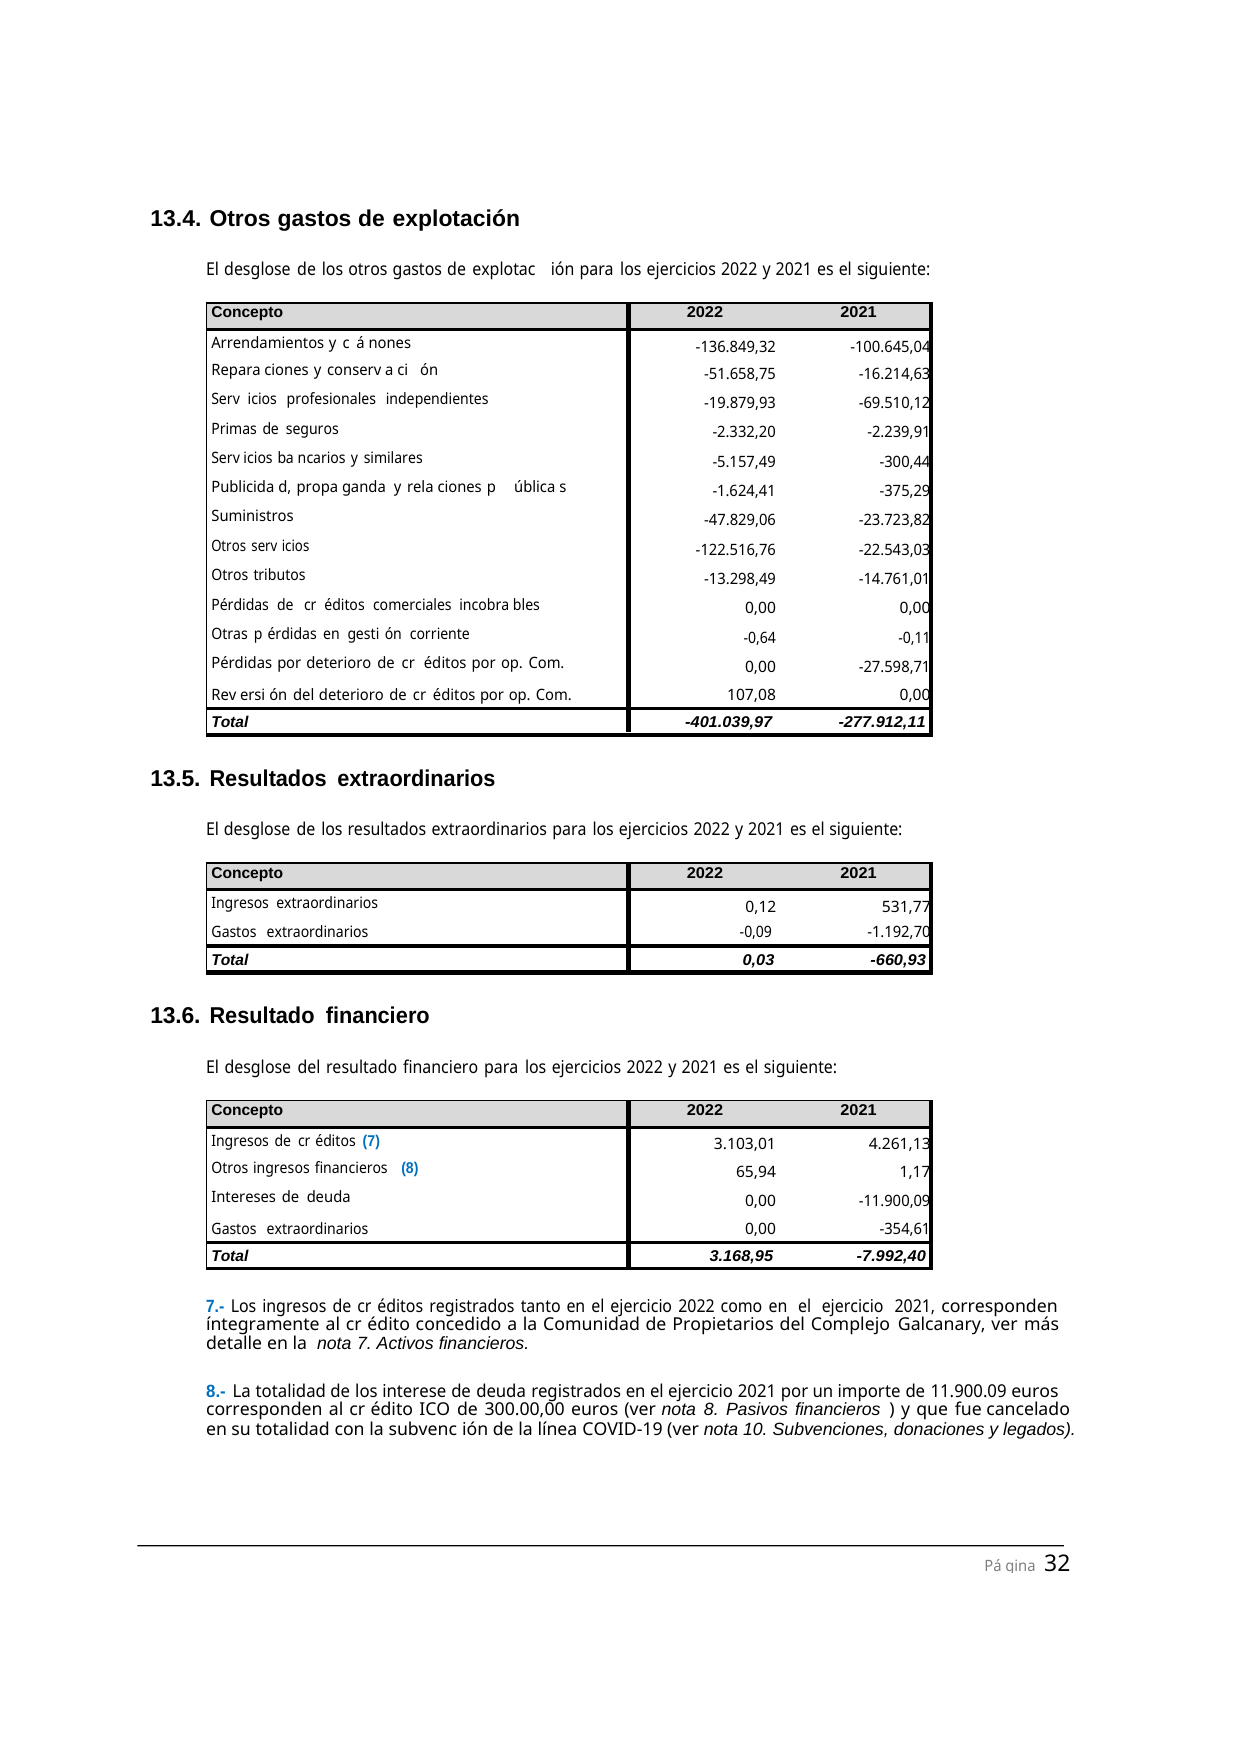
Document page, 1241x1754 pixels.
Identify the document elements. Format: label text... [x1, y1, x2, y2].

table_cell Suministros [207, 503, 626, 533]
text El desglose de los otros gastos de explotac ión para los ejercicios 2022 y 2021 es el siguiente: [206, 257, 1180, 281]
table_cell Arrendamientos y c á nones [207, 331, 626, 357]
text El desglose del resultado financiero para los ejercicios 2022 y 2021 es el siguiente: [206, 1054, 1180, 1078]
table_header Concepto [207, 304, 626, 328]
table_cell -277.912,11 [808, 710, 929, 732]
table_cell -122.516,76 [631, 533, 808, 562]
table_cell Ingresos de cr éditos (7) [207, 1129, 626, 1154]
table_cell 0,00 [631, 1213, 808, 1241]
table_header Concepto [207, 864, 626, 888]
text 8.- La totalidad de los interese de deuda registrados en el ejercicio 2021 por un importe de 11.900.09 euros corresponden al cr édito ICO de 300.00,00 euros (ver nota 8. Pasivos financieros ) y que fue cancelado en su totalidad con la subvenc ión de la línea COVID-19 (ver nota 10. Subvenciones, donaciones y legados). [206, 1381, 1076, 1440]
table_cell 0,12 [631, 891, 808, 917]
table_header 2022 [631, 304, 808, 328]
table_header [732, 864, 808, 888]
text El desglose de los resultados extraordinarios para los ejercicios 2022 y 2021 es el siguiente: [206, 817, 1180, 841]
table_cell -7.992,40 [808, 1244, 929, 1267]
table_cell Gastos extraordinarios [207, 1213, 626, 1241]
table_header 2022 [631, 864, 732, 888]
table_cell -300,44 [808, 445, 929, 474]
table_cell -47.829,06 [631, 503, 808, 533]
table_cell -401.039,97 [631, 710, 808, 732]
table_cell 0,00 [808, 679, 929, 707]
text 7.- Los ingresos de cr éditos registrados tanto en el ejercicio 2022 como en el ejercicio 2021, corresponden íntegramente al cr édito concedido a la Comunidad de Propietarios del Complejo Galcanary, ver más detalle en la nota 7. Activos financieros. [206, 1298, 1059, 1354]
table_cell Otros serv icios [207, 533, 626, 562]
table_cell 65,94 [631, 1155, 808, 1184]
table_cell Rev ersi ón del deterioro de cr éditos por op. Com. [207, 679, 626, 707]
table_cell -69.510,12 [808, 386, 929, 415]
table_header 2021 [808, 1101, 929, 1126]
table_cell 1,17 [808, 1155, 929, 1184]
table_cell Repara ciones y conserv a ci ón [207, 357, 626, 386]
table_cell -375,29 [808, 474, 929, 503]
table_cell 0,00 [631, 1184, 808, 1213]
table_cell -100.645,04 [808, 331, 929, 357]
table_cell Total [207, 948, 626, 970]
table_cell -16.214,63 [808, 357, 929, 386]
table_cell 531,77 [808, 891, 929, 917]
table_cell -136.849,32 [631, 331, 808, 357]
table_cell Otros tributos [207, 562, 626, 591]
table_cell -0,09 [631, 917, 808, 944]
table_cell 3.168,95 [631, 1244, 808, 1267]
table_cell -13.298,49 [631, 562, 808, 591]
table_header Concepto [207, 1101, 626, 1126]
table_cell -22.543,03 [808, 533, 929, 562]
table_cell -1.192,70 [808, 917, 929, 944]
table_cell 4.261,13 [808, 1129, 929, 1154]
subtitle Otros gastos de explotación [150, 204, 1180, 231]
table_cell 3.103,01 [631, 1129, 808, 1154]
table_cell Intereses de deuda [207, 1184, 626, 1213]
subtitle Resultado financiero [150, 1002, 1180, 1028]
table_cell -0,11 [808, 621, 929, 650]
table_cell -27.598,71 [808, 650, 929, 679]
table_cell Publicida d, propa ganda y rela ciones p ública s [207, 474, 626, 503]
table_cell Otras p érdidas en gesti ón corriente [207, 621, 626, 650]
table_header 2021 [808, 304, 929, 328]
table_cell 0,00 [808, 591, 929, 621]
table_cell -2.332,20 [631, 415, 808, 444]
table_header 2022 [631, 1101, 808, 1126]
table_cell 107,08 [631, 679, 808, 707]
table_cell Primas de seguros [207, 415, 626, 444]
table_cell Serv icios ba ncarios y similares [207, 445, 626, 474]
table_cell Serv icios profesionales independientes [207, 386, 626, 415]
table_cell Gastos extraordinarios [207, 917, 626, 944]
table_cell 0,03 [631, 948, 808, 970]
table_cell Pérdidas de cr éditos comerciales incobra bles [207, 591, 626, 621]
table_cell 0,00 [631, 650, 808, 679]
table_cell -19.879,93 [631, 386, 808, 415]
table_cell -354,61 [808, 1213, 929, 1241]
table_cell Total [207, 1244, 626, 1267]
table_cell Pérdidas por deterioro de cr éditos por op. Com. [207, 650, 626, 679]
table_cell -14.761,01 [808, 562, 929, 591]
subtitle Resultados extraordinarios [150, 764, 1180, 791]
table_cell -5.157,49 [631, 445, 808, 474]
table_cell -51.658,75 [631, 357, 808, 386]
table_cell -23.723,82 [808, 503, 929, 533]
table_cell -0,64 [631, 621, 808, 650]
table_cell 0,00 [631, 591, 808, 621]
table_cell -1.624,41 [631, 474, 808, 503]
table_cell -11.900,09 [808, 1184, 929, 1213]
table_header 2021 [808, 864, 929, 888]
table_cell Total [207, 710, 626, 732]
table_cell -2.239,91 [808, 415, 929, 444]
table_cell Ingresos extraordinarios [207, 891, 626, 917]
table_cell Otros ingresos financieros (8) [207, 1155, 626, 1184]
table_cell -660,93 [808, 948, 929, 970]
